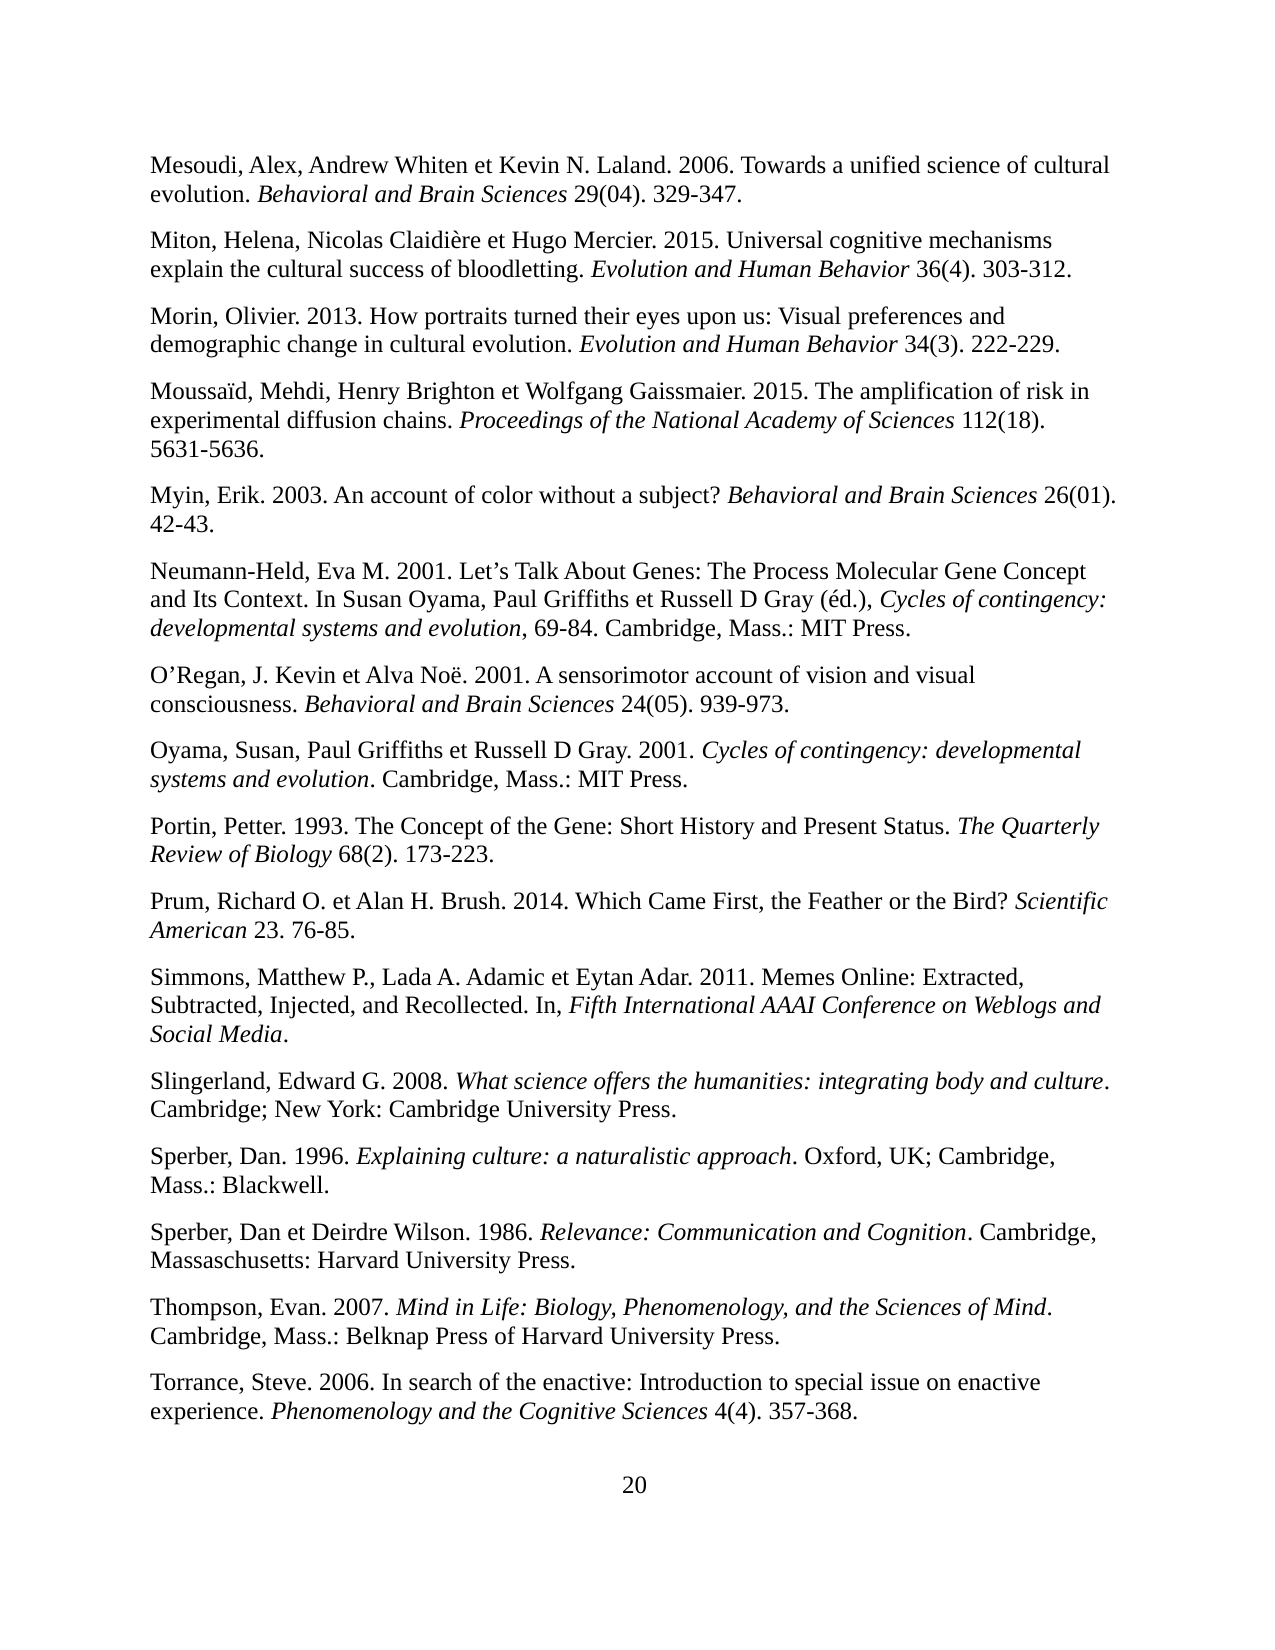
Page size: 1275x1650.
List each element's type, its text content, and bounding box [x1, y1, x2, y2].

text Mesoudi, Alex, Andrew Whiten et Kevin N. Laland. 2006. Towards a unified science of cultural evolution. Behavioral and Brain Sciences 29(04). 329‑347. [150, 150, 1125, 207]
text Miton, Helena, Nicolas Claidière et Hugo Mercier. 2015. Universal cognitive mechanisms explain the cultural success of bloodletting. Evolution and Human Behavior 36(4). 303‑312. [150, 225, 1125, 283]
text Morin, Olivier. 2013. How portraits turned their eyes upon us: Visual preferences and demographic change in cultural evolution. Evolution and Human Behavior 34(3). 222‑229. [150, 301, 1125, 358]
text Prum, Richard O. et Alan H. Brush. 2014. Which Came First, the Feather or the Bird? Scientific American 23. 76‑85. [150, 886, 1125, 944]
text O’Regan, J. Kevin et Alva Noë. 2001. A sensorimotor account of vision and visual consciousness. Behavioral and Brain Sciences 24(05). 939‑973. [150, 660, 1125, 717]
text Simmons, Matthew P., Lada A. Adamic et Eytan Adar. 2011. Memes Online: Extracted, Subtracted, Injected, and Recollected. In, Fifth International AAAI Conference on Weblogs and Social Media. [150, 962, 1125, 1048]
text Oyama, Susan, Paul Griffiths et Russell D Gray. 2001. Cycles of contingency: developmental systems and evolution. Cambridge, Mass.: MIT Press. [150, 735, 1125, 793]
text Slingerland, Edward G. 2008. What science offers the humanities: integrating body and culture. Cambridge; New York: Cambridge University Press. [150, 1066, 1125, 1123]
text Thompson, Evan. 2007. Mind in Life: Biology, Phenomenology, and the Sciences of Mind. Cambridge, Mass.: Belknap Press of Harvard University Press. [150, 1292, 1125, 1349]
text Sperber, Dan et Deirdre Wilson. 1986. Relevance: Communication and Cognition. Cambridge, Massaschusetts: Harvard University Press. [150, 1217, 1125, 1274]
text Moussaïd, Mehdi, Henry Brighton et Wolfgang Gaissmaier. 2015. The amplification of risk in experimental diffusion chains. Proceedings of the National Academy of Sciences 112(18). 5631‑5636. [150, 376, 1125, 462]
text Neumann-Held, Eva M. 2001. Let’s Talk About Genes: The Process Molecular Gene Concept and Its Context. In Susan Oyama, Paul Griffiths et Russell D Gray (éd.), Cycles of contingency: developmental systems and evolution, 69‑84. Cambridge, Mass.: MIT Press. [150, 556, 1125, 642]
text Torrance, Steve. 2006. In search of the enactive: Introduction to special issue on enactive experience. Phenomenology and the Cognitive Sciences 4(4). 357‑368. [150, 1367, 1125, 1425]
text Portin, Petter. 1993. The Concept of the Gene: Short History and Present Status. The Quarterly Review of Biology 68(2). 173‑223. [150, 811, 1125, 868]
text Sperber, Dan. 1996. Explaining culture: a naturalistic approach. Oxford, UK; Cambridge, Mass.: Blackwell. [150, 1141, 1125, 1199]
text Myin, Erik. 2003. An account of color without a subject? Behavioral and Brain Sciences 26(01). 42‑43. [150, 480, 1125, 538]
